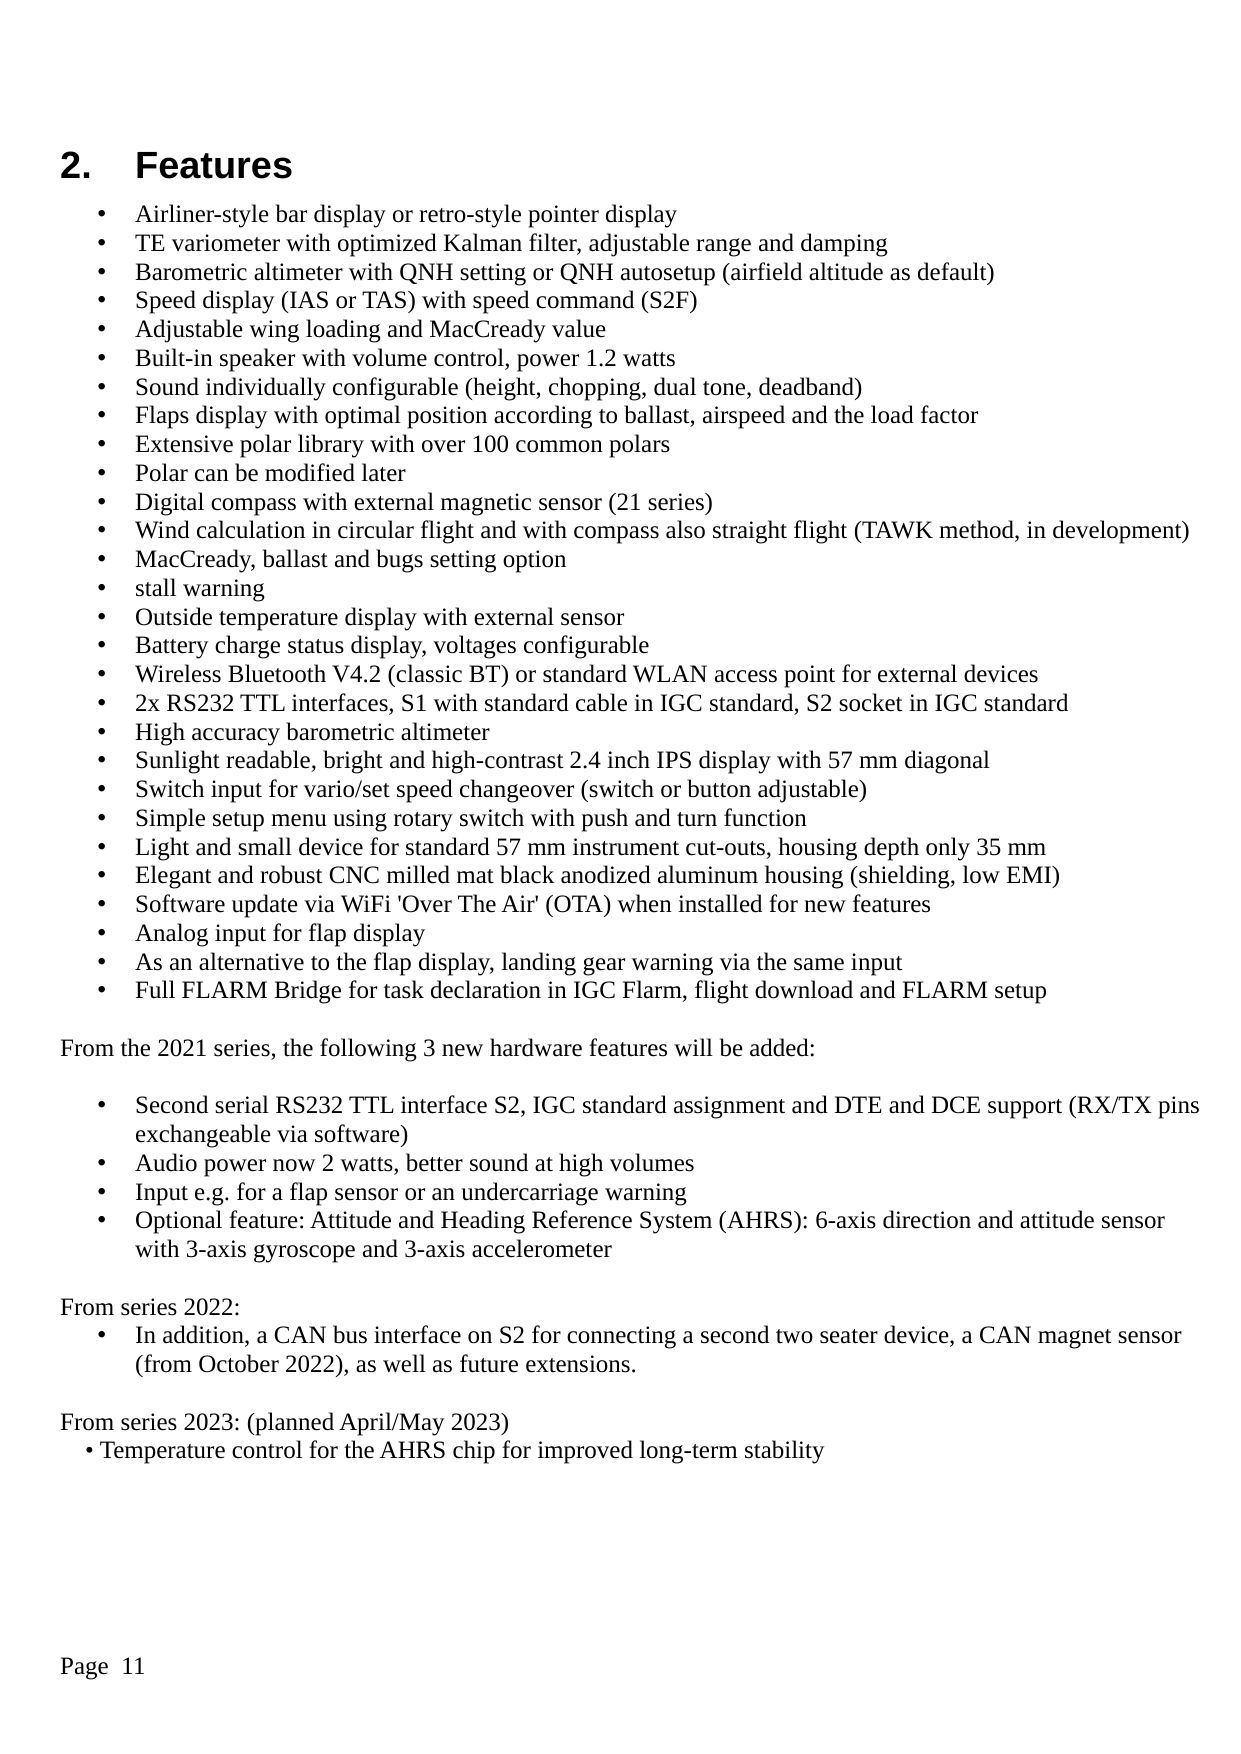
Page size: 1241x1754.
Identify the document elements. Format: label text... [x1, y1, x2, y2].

text From series 2022: [60, 1292, 1207, 1321]
list Built-in speaker with volume control, power 1.2 watts [97, 343, 1207, 372]
text From the 2021 series, the following 3 new hardware features will be added: [60, 1033, 1207, 1062]
subtitle Features [60, 143, 1207, 187]
list Airliner-style bar display or retro-style pointer display [97, 199, 1207, 228]
list As an alternative to the flap display, landing gear warning via the same input [97, 947, 1207, 976]
list Flaps display with optimal position according to ballast, airspeed and the load factor [97, 401, 1207, 429]
list Digital compass with external magnetic sensor (21 series) [97, 487, 1207, 516]
list Full FLARM Bridge for task declaration in IGC Flarm, flight download and FLARM setup [97, 976, 1207, 1004]
text From series 2023: (planned April/May 2023) [60, 1407, 1207, 1436]
list Wireless Bluetooth V4.2 (classic BT) or standard WLAN access point for external devices [97, 659, 1207, 688]
list Outside temperature display with external sensor [97, 602, 1207, 631]
list Audio power now 2 watts, better sound at high volumes [97, 1148, 1207, 1177]
list Optional feature: Attitude and Heading Reference System (AHRS): 6-axis direction and attitude sensor with 3-axis gyroscope and 3-axis accelerometer [97, 1206, 1207, 1263]
list Light and small device for standard 57 mm instrument cut-outs, housing depth only 35 mm [97, 832, 1207, 861]
list Simple setup menu using rotary switch with push and turn function [97, 803, 1207, 832]
list Speed display (IAS or TAS) with speed command (S2F) [97, 286, 1207, 314]
list Switch input for vario/set speed changeover (switch or button adjustable) [97, 774, 1207, 803]
list Elegant and robust CNC milled mat black anodized aluminum housing (shielding, low EMI) [97, 861, 1207, 889]
list MacCready, ballast and bugs setting option [97, 544, 1207, 573]
list Input e.g. for a flap sensor or an undercarriage warning [97, 1177, 1207, 1206]
list TE variometer with optimized Kalman filter, adjustable range and damping [97, 228, 1207, 257]
list Wind calculation in circular flight and with compass also straight flight (TAWK method, in development) [97, 516, 1207, 544]
list Sunlight readable, bright and high-contrast 2.4 inch IPS display with 57 mm diagonal [97, 746, 1207, 774]
list Barometric altimeter with QNH setting or QNH autosetup (airfield altitude as default) [97, 257, 1207, 286]
list Polar can be modified later [97, 458, 1207, 487]
list Sound individually configurable (height, chopping, dual tone, deadband) [97, 372, 1207, 401]
list Extensive polar library with over 100 common polars [97, 429, 1207, 458]
text • Temperature control for the AHRS chip for improved long-term stability [60, 1436, 1207, 1464]
list In addition, a CAN bus interface on S2 for connecting a second two seater device, a CAN magnet sensor (from October 2022), as well as future extensions. [97, 1321, 1207, 1378]
list High accuracy barometric altimeter [97, 717, 1207, 746]
list Software update via WiFi 'Over The Air' (OTA) when installed for new features [97, 889, 1207, 918]
list Analog input for flap display [97, 918, 1207, 947]
list 2x RS232 TTL interfaces, S1 with standard cable in IGC standard, S2 socket in IGC standard [97, 688, 1207, 717]
list Battery charge status display, voltages configurable [97, 631, 1207, 659]
list stall warning [97, 573, 1207, 602]
list Second serial RS232 TTL interface S2, IGC standard assignment and DTE and DCE support (RX/TX pins exchangeable via software) [97, 1091, 1207, 1148]
list Adjustable wing loading and MacCready value [97, 314, 1207, 343]
